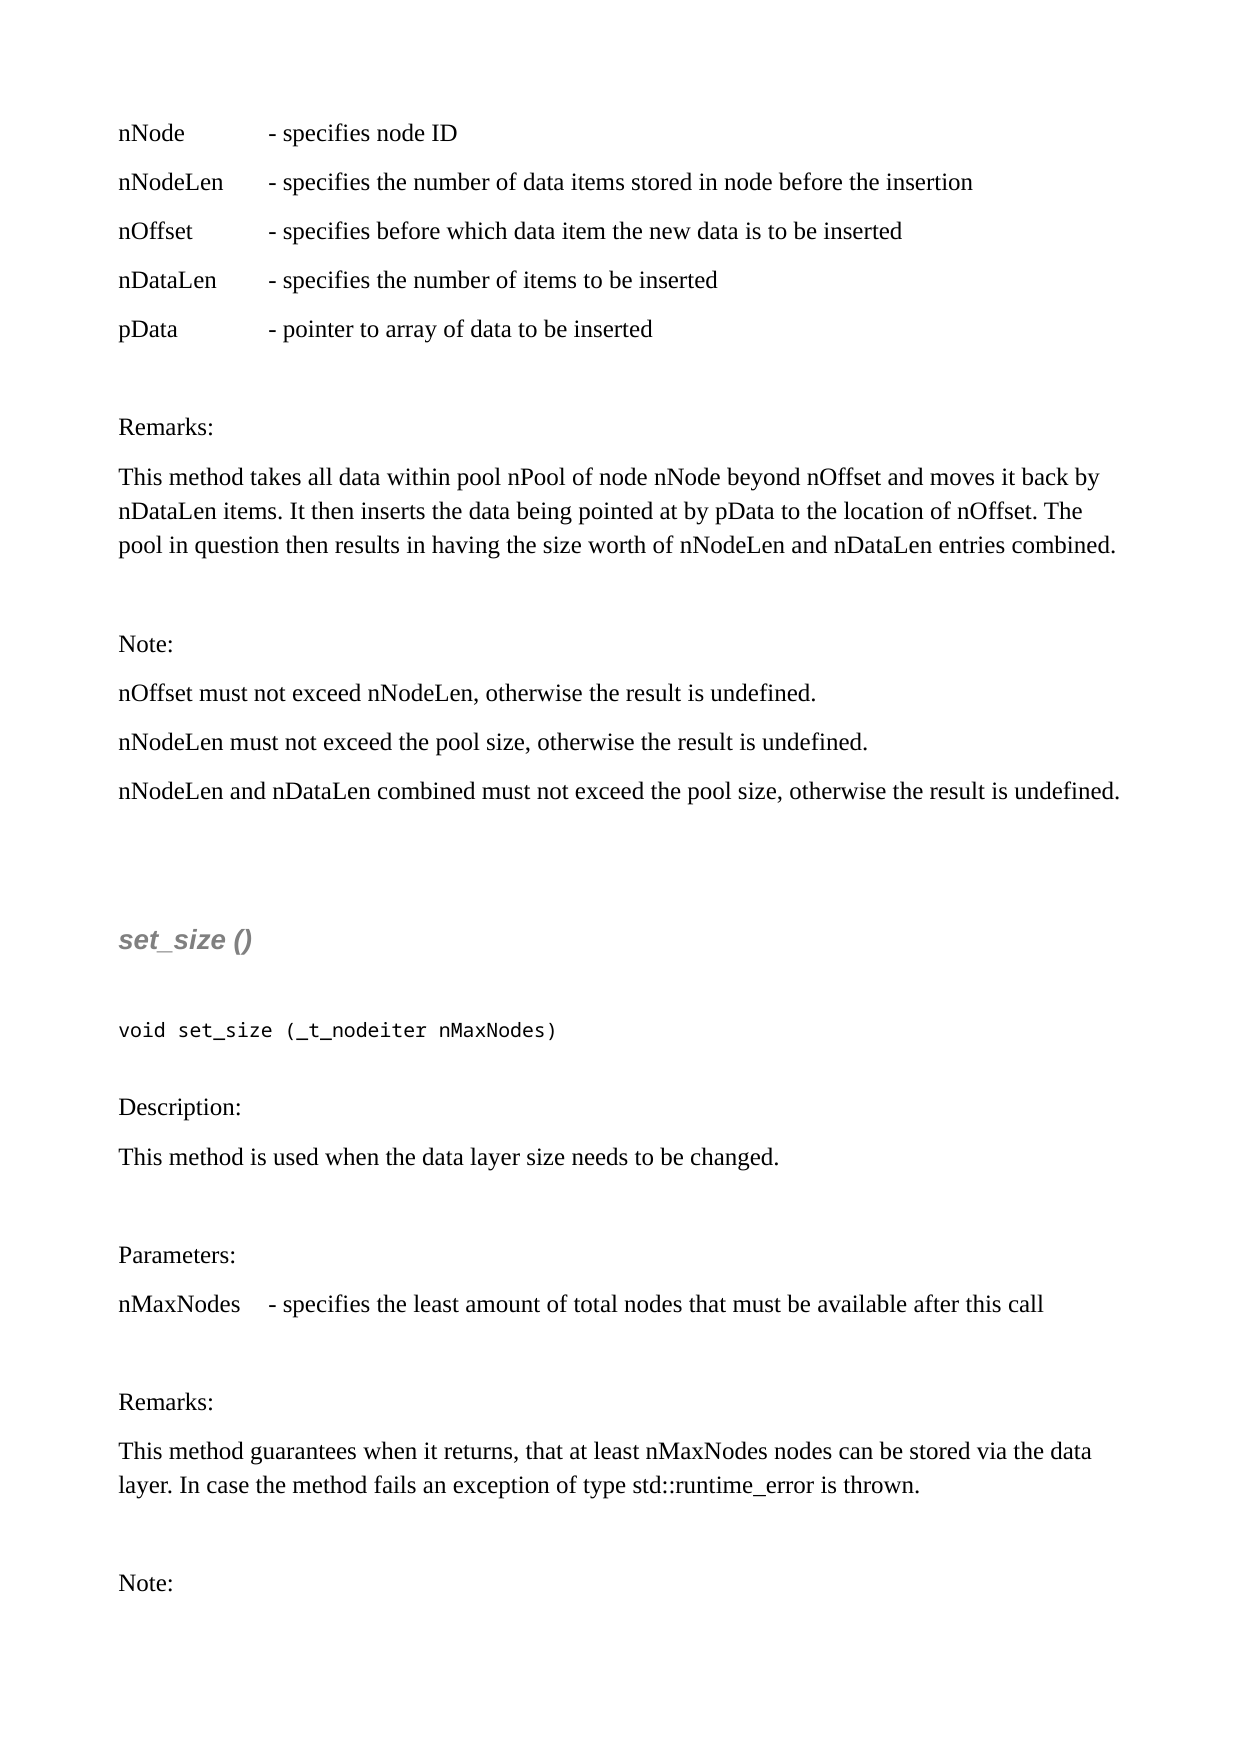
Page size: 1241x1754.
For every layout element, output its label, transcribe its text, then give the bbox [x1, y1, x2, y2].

text This method takes all data within pool nPool of node nNode beyond nOffset and moves it back by nDataLen items. It then inserts the data being pointed at by pData to the location of nOffset. The pool in question then results in having the size worth of nNodeLen and nDataLen entries combined. [118, 462, 1122, 559]
text nOffset - specifies before which data item the new data is to be inserted [118, 216, 1122, 245]
text nDataLen - specifies the number of items to be inserted [118, 265, 1122, 294]
text Parameters: [118, 1240, 1122, 1268]
text nNodeLen must not exceed the pool size, otherwise the result is undefined. [118, 727, 1122, 756]
text This method is used when the data layer size needs to be changed. [118, 1142, 1122, 1170]
text pData - pointer to array of data to be inserted [118, 314, 1122, 343]
text nNodeLen - specifies the number of data items stored in node before the insertion [118, 167, 1122, 196]
text Note: [118, 1568, 1122, 1597]
text nNodeLen and nDataLen combined must not exceed the pool size, otherwise the result is undefined. [118, 776, 1122, 804]
text void set_size (_t_nodeiter nMaxNodes) [118, 1016, 1122, 1043]
text Remarks: [118, 1387, 1122, 1416]
text Description: [118, 1092, 1122, 1121]
subtitle set_size () [118, 923, 1122, 955]
text nOffset must not exceed nNodeLen, otherwise the result is undefined. [118, 678, 1122, 706]
text Remarks: [118, 412, 1122, 441]
text nMaxNodes - specifies the least amount of total nodes that must be available after this call [118, 1289, 1122, 1317]
text This method guarantees when it returns, that at least nMaxNodes nodes can be stored via the data layer. In case the method fails an exception of type std::runtime_error is thrown. [118, 1436, 1122, 1499]
text nNode - specifies node ID [118, 118, 1122, 147]
text Note: [118, 629, 1122, 657]
